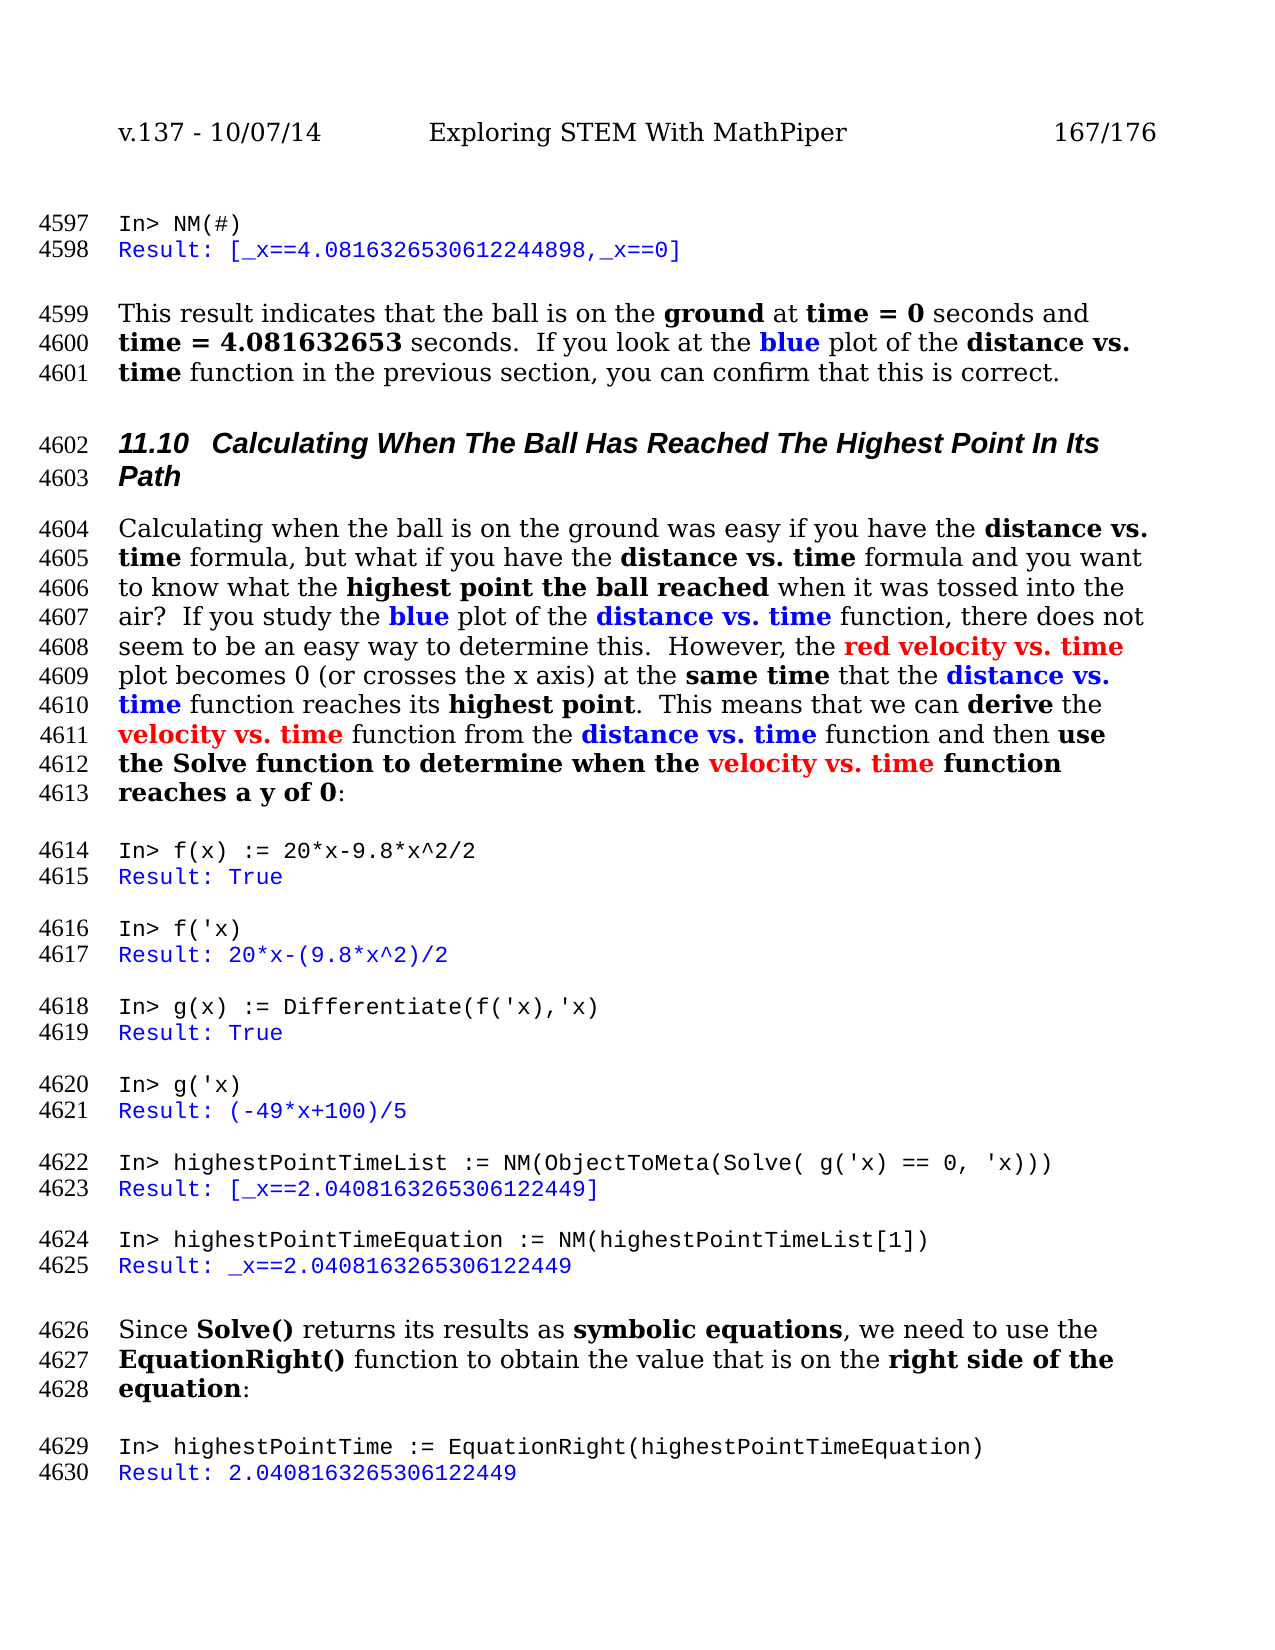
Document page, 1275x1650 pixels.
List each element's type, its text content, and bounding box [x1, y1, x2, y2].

subtitle Calculating When The Ball Has Reached The Highest Point In Its Path [118, 426, 1157, 493]
text Result: 2.0408163265306122449 [118, 1462, 1157, 1487]
text In> highestPointTimeEquation := NM(highestPointTimeList[1]) [118, 1229, 1157, 1255]
text Result: [_x==2.0408163265306122449] [118, 1177, 1157, 1203]
text In> g('x) [118, 1073, 1157, 1099]
text In> f(x) := 20*x-9.8*x^2/2 [118, 840, 1157, 866]
text In> highestPointTime := EquationRight(highestPointTimeEquation) [118, 1436, 1157, 1462]
text In> highestPointTimeList := NM(ObjectToMeta(Solve( g('x) == 0, 'x))) [118, 1151, 1157, 1177]
text Result: [_x==4.0816326530612244898,_x==0] [118, 238, 1157, 264]
text Result: 20*x-(9.8*x^2)/2 [118, 943, 1157, 969]
text In> f('x) [118, 917, 1157, 943]
text Result: (-49*x+100)/5 [118, 1099, 1157, 1125]
text This result indicates that the ball is on the ground at time = 0 seconds and time = 4.081632653 seconds. If you look at the blue plot of the distance vs. time function in the previous section, you can confirm that this is correct. [118, 299, 1157, 387]
text Result: True [118, 1021, 1157, 1047]
text In> g(x) := Differentiate(f('x),'x) [118, 995, 1157, 1021]
text Calculating when the ball is on the ground was easy if you have the distance vs. time formula, but what if you have the distance vs. time formula and you want to know what the highest point the ball reached when it was tossed into the air? If you study the blue plot of the distance vs. time function, there does not seem to be an easy way to determine this. However, the red velocity vs. time plot becomes 0 (or crosses the x axis) at the same time that the distance vs. time function reaches its highest point. This means that we can derive the velocity vs. time function from the distance vs. time function and then use the Solve function to determine when the velocity vs. time function reaches a y of 0: [118, 514, 1157, 808]
text In> NM(#) [118, 212, 1157, 238]
text Result: _x==2.0408163265306122449 [118, 1255, 1157, 1281]
text Result: True [118, 866, 1157, 892]
text Since Solve() returns its results as symbolic equations, we need to use the EquationRight() function to obtain the value that is on the right side of the equation: [118, 1316, 1157, 1404]
